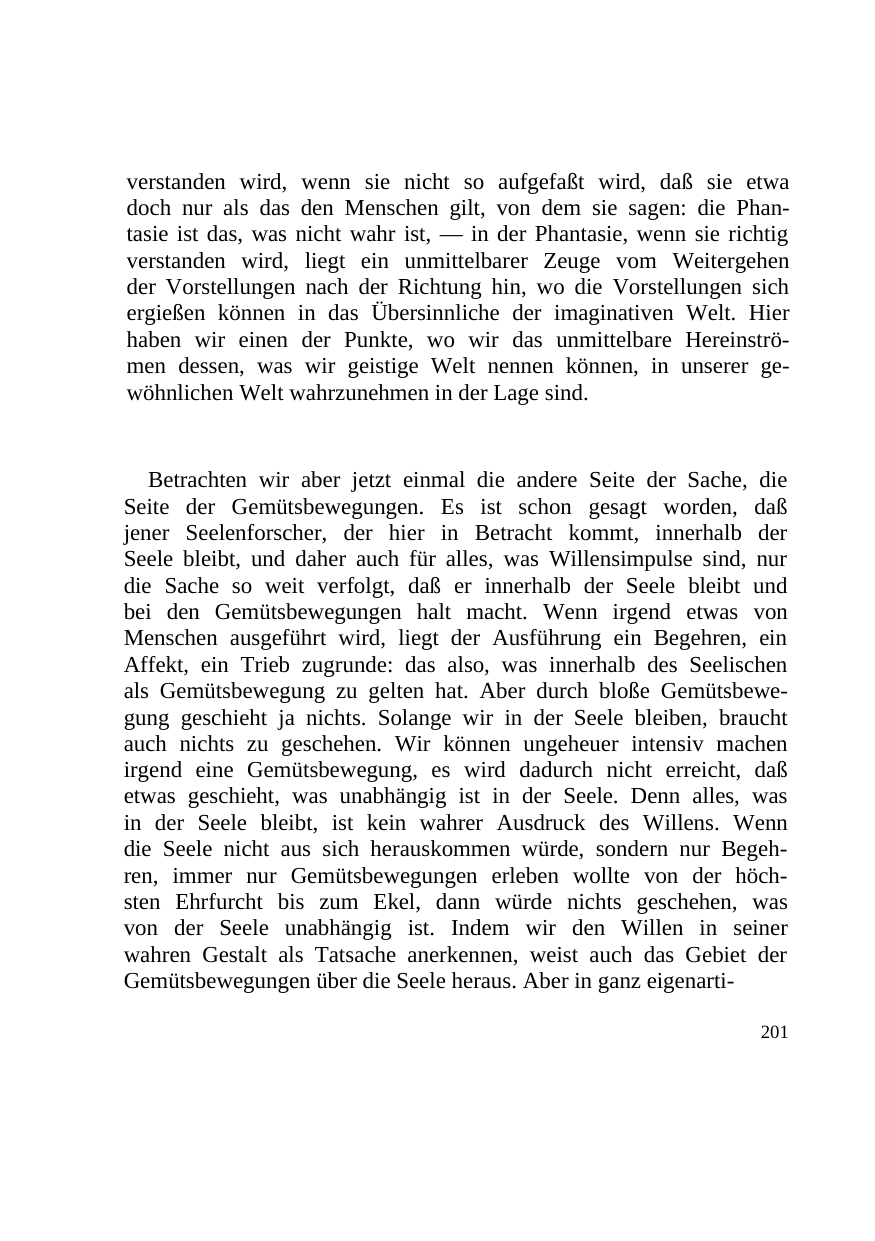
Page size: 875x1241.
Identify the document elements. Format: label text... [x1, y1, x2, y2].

text 201 [123, 1021, 788, 1042]
text Betrachten wir aber jetzt einmal die andere Seite der Sache, die Seite der Gemütsbewegungen. Es ist schon gesagt worden, daß jener Seelenforscher, der hier in Betracht kommt, innerhalb der Seele bleibt, und daher auch für alles, was Willensimpulse sind, nur die Sache so weit verfolgt, daß er innerhalb der Seele bleibt und bei den Gemütsbewegungen halt macht. Wenn irgend etwas von Menschen ausgeführt wird, liegt der Ausführung ein Begehren, ein Affekt, ein Trieb zugrunde: das also, was innerhalb des Seelischen als Gemütsbewegung zu gelten hat. Aber durch bloße Gemütsbewe- gung geschieht ja nichts. Solange wir in der Seele bleiben, braucht auch nichts zu geschehen. Wir können ungeheuer intensiv machen irgend eine Gemütsbewegung, es wird dadurch nicht erreicht, daß etwas geschieht, was unabhängig ist in der Seele. Denn alles, was in der Seele bleibt, ist kein wahrer Ausdruck des Willens. Wenn die Seele nicht aus sich herauskommen würde, sondern nur Begeh- ren, immer nur Gemütsbewegungen erleben wollte von der höch- sten Ehrfurcht bis zum Ekel, dann würde nichts geschehen, was von der Seele unabhängig ist. Indem wir den Willen in seiner wahren Gestalt als Tatsache anerkennen, weist auch das Gebiet der Gemütsbewegungen über die Seele heraus. Aber in ganz eigenarti- [123, 466, 788, 993]
text verstanden wird, wenn sie nicht so aufgefaßt wird, daß sie etwa doch nur als das den Menschen gilt, von dem sie sagen: die Phan- tasie ist das, was nicht wahr ist, — in der Phantasie, wenn sie richtig verstanden wird, liegt ein unmittelbarer Zeuge vom Weitergehen der Vorstellungen nach der Richtung hin, wo die Vorstellungen sich ergießen können in das Übersinnliche der imaginativen Welt. Hier haben wir einen der Punkte, wo wir das unmittelbare Hereinströ- men dessen, was wir geistige Welt nennen können, in unserer ge- wöhnlichen Welt wahrzunehmen in der Lage sind. [126, 168, 791, 405]
